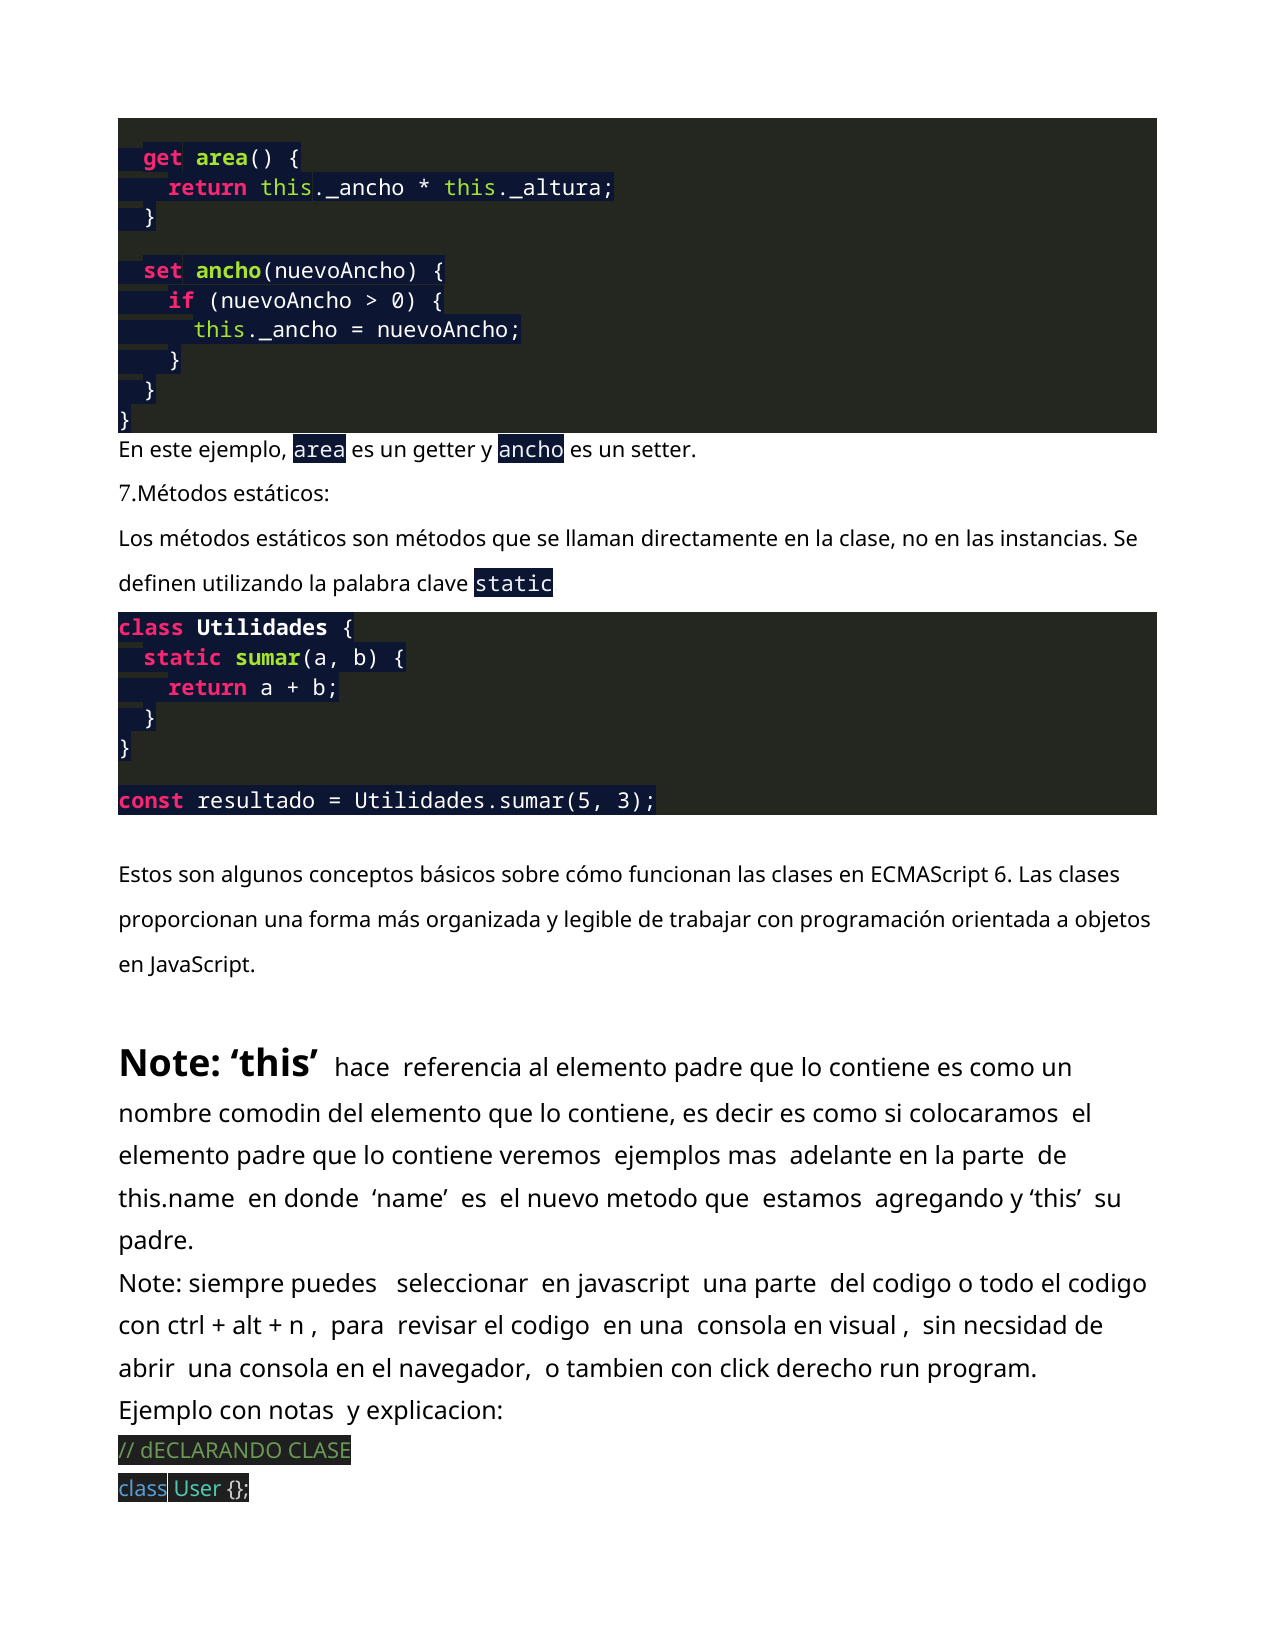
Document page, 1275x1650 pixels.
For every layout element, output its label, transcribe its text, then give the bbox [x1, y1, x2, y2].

list } [118, 731, 1157, 761]
text // dECLARANDO CLASE [118, 1435, 1157, 1465]
text Ejemplo con notas y explicacion: [118, 1393, 1157, 1427]
list Métodos estáticos: [118, 478, 1157, 508]
list } [118, 374, 1157, 404]
text Estos son algunos conceptos básicos sobre cómo funcionan las clases en ECMAScript 6. Las clases proporcionan una forma más organizada y legible de trabajar con programación orientada a objetos en JavaScript. [118, 815, 1157, 978]
text Note: siempre puedes seleccionar en javascript una parte del codigo o todo el codigo con ctrl + alt + n , para revisar el codigo en una consola en visual , sin necsidad de abrir una consola en el navegador, o tambien con click derecho run program. [118, 1265, 1157, 1384]
list const resultado = Utilidades.sumar(5, 3); [118, 785, 1157, 815]
list if (nuevoAncho > 0) { [118, 284, 1157, 314]
list } [118, 702, 1157, 731]
list return this._ancho * this._altura; [118, 172, 1157, 201]
list En este ejemplo, area es un getter y ancho es un setter. [118, 433, 1157, 463]
list } [118, 201, 1157, 231]
text class User {}; [118, 1473, 1157, 1502]
list } [118, 344, 1157, 374]
list static sumar(a, b) { [118, 642, 1157, 672]
list } [118, 404, 1157, 433]
list class Utilidades { [118, 612, 1157, 642]
list set ancho(nuevoAncho) { [118, 255, 1157, 284]
list get area() { [118, 142, 1157, 172]
text Note: ‘this’ hace referencia al elemento padre que lo contiene es como un nombre comodin del elemento que lo contiene, es decir es como si colocaramos el elemento padre que lo contiene veremos ejemplos mas adelante en la parte de this.name en donde ‘name’ es el nuevo metodo que estamos agregando y ‘this’ su padre. [118, 1036, 1157, 1257]
list this._ancho = nuevoAncho; [118, 314, 1157, 344]
list return a + b; [118, 672, 1157, 702]
list Los métodos estáticos son métodos que se llaman directamente en la clase, no en las instancias. Se definen utilizando la palabra clave static. [118, 523, 1157, 597]
